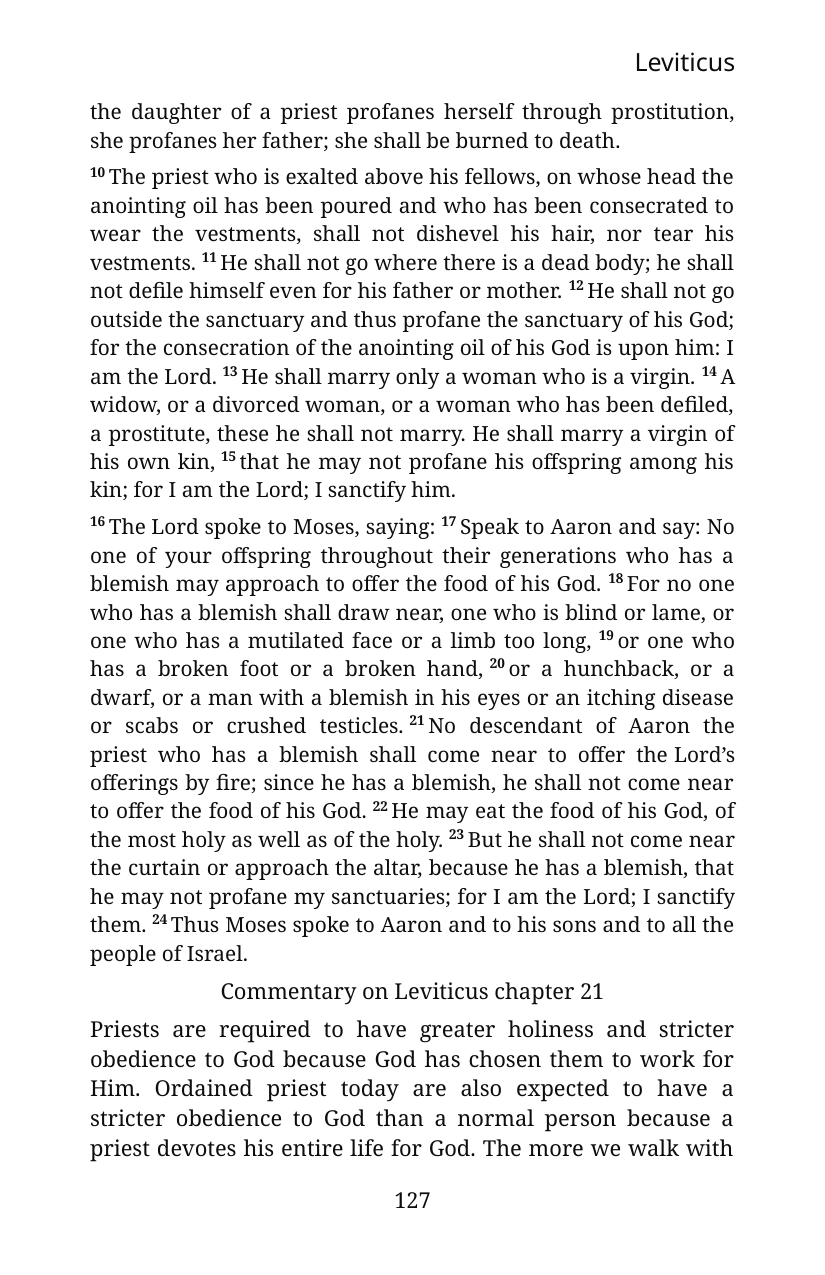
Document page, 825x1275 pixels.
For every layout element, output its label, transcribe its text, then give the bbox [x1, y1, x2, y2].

text Commentary on Leviticus chapter 21 [90, 976, 735, 1005]
text Priests are required to have greater holiness and stricter obedience to God because God has chosen them to work for Him. Ordained priest today are also expected to have a stricter obedience to God than a normal person because a priest devotes his entire life for God. The more we walk with [90, 1014, 735, 1163]
text 16 The Lord spoke to Moses, saying: 17 Speak to Aaron and say: No one of your offspring throughout their generations who has a blemish may approach to offer the food of his God. 18 For no one who has a blemish shall draw near, one who is blind or lame, or one who has a mutilated face or a limb too long, 19 or one who has a broken foot or a broken hand, 20 or a hunchback, or a dwarf, or a man with a blemish in his eyes or an itching disease or scabs or crushed testicles. 21 No descendant of Aaron the priest who has a blemish shall come near to offer the Lord’s offerings by fire; since he has a blemish, he shall not come near to offer the food of his God. 22 He may eat the food of his God, of the most holy as well as of the holy. 23 But he shall not come near the curtain or approach the altar, because he has a blemish, that he may not profane my sanctuaries; for I am the Lord; I sanctify them. 24 Thus Moses spoke to Aaron and to his sons and to all the people of Israel. [90, 512, 735, 967]
text 10 The priest who is exalted above his fellows, on whose head the anointing oil has been poured and who has been consecrated to wear the vestments, shall not dishevel his hair, nor tear his vestments. 11 He shall not go where there is a dead body; he shall not defile himself even for his father or mother. 12 He shall not go outside the sanctuary and thus profane the sanctuary of his God; for the consecration of the anointing oil of his God is upon him: I am the Lord. 13 He shall marry only a woman who is a virgin. 14 A widow, or a divorced woman, or a woman who has been defiled, a prostitute, these he shall not marry. He shall marry a virgin of his own kin, 15 that he may not profane his offspring among his kin; for I am the Lord; I sanctify him. [90, 163, 735, 504]
text the daughter of a priest profanes herself through prostitution, she profanes her father; she shall be burned to death. [90, 97, 735, 154]
